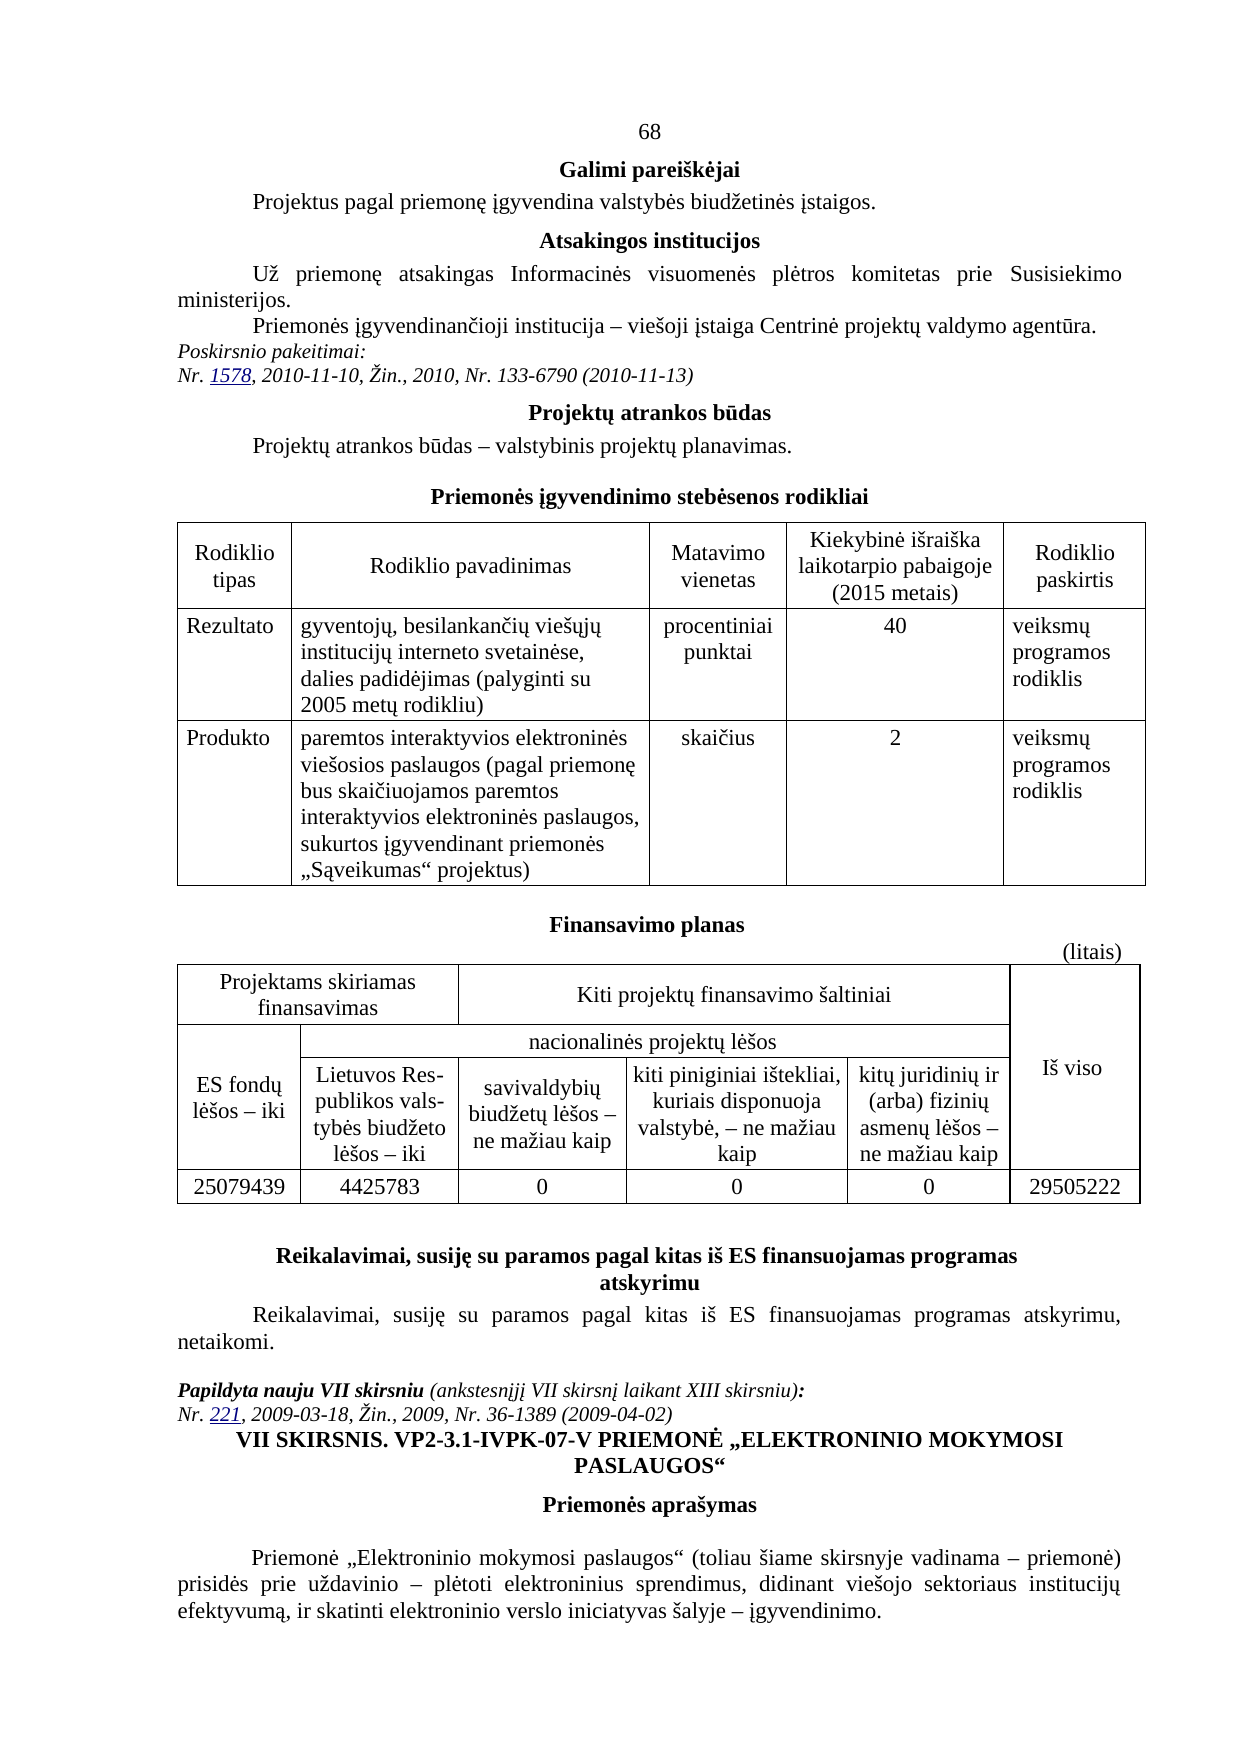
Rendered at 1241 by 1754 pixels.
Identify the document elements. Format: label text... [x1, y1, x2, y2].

table_header Kiti projektų finansavimo šaltiniai [459, 965, 1009, 1024]
text Papildyta nauju VII skirsniu (ankstesnįjį VII skirsnį laikant XIII skirsniu): [177, 1378, 1122, 1402]
text Projektų atrankos būdas – valstybinis projektų planavimas. [177, 432, 1122, 458]
table_cell ES fondų lėšos – iki [178, 1025, 300, 1169]
table_cell kiti piniginiai ištekliai, kuriais disponuoja valstybė, – ne mažiau kaip [627, 1058, 847, 1169]
table_header Rodiklio paskirtis [1004, 523, 1145, 608]
text Priemonės įgyvendinimo stebėsenos rodikliai [177, 483, 1122, 510]
text Už priemonę atsakingas Informacinės visuomenės plėtros komitetas prie Susisiekimo ministerijos. [177, 260, 1122, 312]
table_cell 2 [787, 721, 1003, 885]
table_header Matavimo vienetas [650, 523, 786, 608]
table_cell 0 [848, 1170, 1009, 1202]
table_cell 4425783 [301, 1170, 458, 1202]
table_cell kitų juridinių ir (arba) fizinių asmenų lėšos – ne mažiau kaip [848, 1058, 1009, 1169]
table_cell Rezultato [178, 609, 291, 720]
text Nr. 1578, 2010-11-10, Žin., 2010, Nr. 133-6790 (2010-11-13) [177, 363, 1122, 387]
table_cell 0 [627, 1170, 847, 1202]
table_header Rodiklio pavadinimas [292, 523, 649, 608]
text Reikalavimai, susiję su paramos pagal kitas iš ES finansuojamas programas atskyrimu [177, 1216, 1122, 1295]
table_cell Produkto [178, 721, 291, 885]
text Priemonės įgyvendinančioji institucija – viešoji įstaiga Centrinė projektų valdymo agentūra. [177, 312, 1122, 339]
text Finansavimo planas [177, 911, 1122, 938]
text Projektus pagal priemonę įgyvendina valstybės biudžetinės įstaigos. [177, 188, 1122, 214]
table_cell procentiniai punktai [650, 609, 786, 720]
table_header Rodiklio tipas [178, 523, 291, 608]
text Galimi pareiškėjai [177, 156, 1122, 182]
table_header Iš viso [1011, 965, 1139, 1169]
table_cell savivaldybių biudžetų lėšos – ne mažiau kaip [459, 1058, 626, 1169]
table_header Kiekybinė išraiška laikotarpio pabaigoje (2015 metais) [787, 523, 1003, 608]
text Poskirsnio pakeitimai: [177, 339, 1122, 363]
table_cell nacionalinės projektų lėšos [301, 1025, 1009, 1057]
text Atsakingos institucijos [177, 227, 1122, 253]
text (litais) [177, 938, 1122, 964]
table_cell Lietuvos Res­publikos vals­ty­bės biudžeto lėšos – iki [301, 1058, 458, 1169]
text Reikalavimai, susiję su paramos pagal kitas iš ES finansuojamas programas atskyrimu, netaikomi. [177, 1301, 1122, 1354]
table_cell skaičius [650, 721, 786, 885]
text Projektų atrankos būdas [177, 399, 1122, 426]
text Priemonė „Elektroninio mokymosi paslaugos“ (toliau šiame skirsnyje vadinama – priemonė) prisidės prie uždavinio – plėtoti elektroninius sprendimus, didinant viešojo sektoriaus institucijų efektyvumą, ir skatinti elektroninio verslo iniciatyvas šalyje – įgyvendinimo. [177, 1544, 1122, 1623]
table_cell veiksmų programos rodiklis [1004, 609, 1145, 720]
table_cell gyventojų, besilankančių viešųjų institucijų interneto svetainėse, dalies padidėjimas (palyginti su 2005 metų rodikliu) [292, 609, 649, 720]
table_cell veiksmų programos rodiklis [1004, 721, 1145, 885]
text Nr. 221, 2009-03-18, Žin., 2009, Nr. 36-1389 (2009-04-02) [177, 1402, 1122, 1426]
table_cell 0 [459, 1170, 626, 1202]
text Priemonės aprašymas [177, 1491, 1122, 1518]
table_cell paremtos interaktyvios elektroninės viešosios paslaugos (pagal priemonę bus skaičiuojamos paremtos interaktyvios elektroninės paslaugos, sukurtos įgyvendinant priemonės „Sąveikumas“ projektus) [292, 721, 649, 885]
table_cell 29505222 [1011, 1170, 1139, 1202]
text VII SKIRSNIS. VP2-3.1-IVPK-07-V PRIEMONĖ „ELEKTRONINIO MOKYMOSI PASLAUGOS“ [177, 1426, 1122, 1479]
table_header Projektams skiriamas finansavimas [178, 965, 458, 1024]
table_cell 40 [787, 609, 1003, 720]
table_cell 25079439 [178, 1170, 300, 1202]
